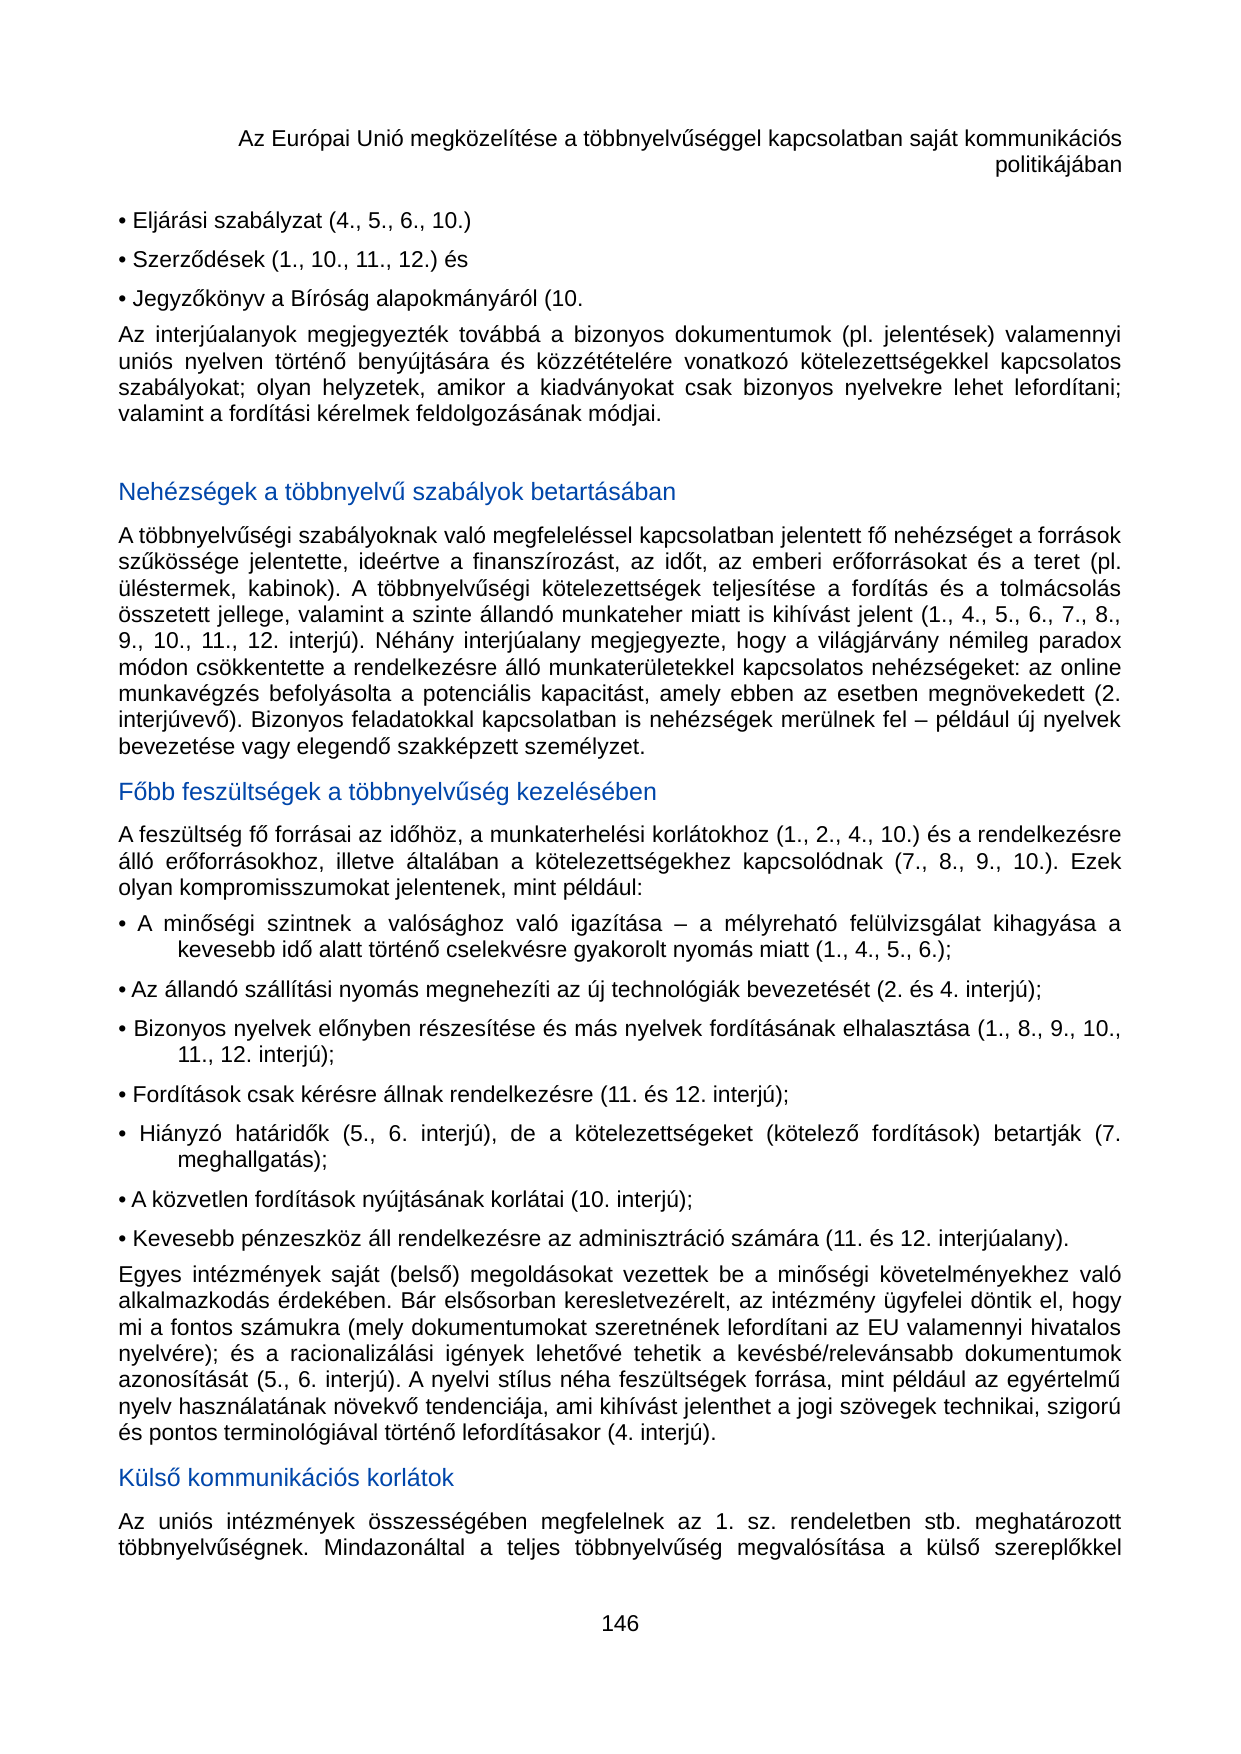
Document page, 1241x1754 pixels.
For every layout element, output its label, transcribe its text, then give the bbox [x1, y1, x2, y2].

text • Jegyzőkönyv a Bíróság alapokmányáról (10. [118, 285, 1122, 312]
text A többnyelvűségi szabályoknak való megfeleléssel kapcsolatban jelentett fő nehézséget a források szűkössége jelentette, ideértve a finanszírozást, az időt, az emberi erőforrásokat és a teret (pl. üléstermek, kabinok). A többnyelvűségi kötelezettségek teljesítése a fordítás és a tolmácsolás összetett jellege, valamint a szinte állandó munkateher miatt is kihívást jelent (1., 4., 5., 6., 7., 8., 9., 10., 11., 12. interjú). Néhány interjúalany megjegyezte, hogy a világjárvány némileg paradox módon csökkentette a rendelkezésre álló munkaterületekkel kapcsolatos nehézségeket: az online munkavégzés befolyásolta a potenciális kapacitást, amely ebben az esetben megnövekedett (2. interjúvevő). Bizonyos feladatokkal kapcsolatban is nehézségek merülnek fel – például új nyelvek bevezetése vagy elegendő szakképzett személyzet. [118, 522, 1122, 759]
text Az interjúalanyok megjegyezték továbbá a bizonyos dokumentumok (pl. jelentések) valamennyi uniós nyelven történő benyújtására és közzétételére vonatkozó kötelezettségekkel kapcsolatos szabályokat; olyan helyzetek, amikor a kiadványokat csak bizonyos nyelvekre lehet lefordítani; valamint a fordítási kérelmek feldolgozásának módjai. [118, 321, 1122, 427]
text • Szerződések (1., 10., 11., 12.) és [118, 246, 1122, 272]
text • A minőségi szintnek a valósághoz való igazítása – a mélyreható felülvizsgálat kihagyása a kevesebb idő alatt történő cselekvésre gyakorolt nyomás miatt (1., 4., 5., 6.); [118, 910, 1122, 963]
text • Kevesebb pénzeszköz áll rendelkezésre az adminisztráció számára (11. és 12. interjúalany). [118, 1225, 1122, 1251]
subtitle Nehézségek a többnyelvű szabályok betartásában [118, 477, 1122, 506]
subtitle Főbb feszültségek a többnyelvűség kezelésében [118, 777, 1122, 806]
text • Bizonyos nyelvek előnyben részesítése és más nyelvek fordításának elhalasztása (1., 8., 9., 10., 11., 12. interjú); [118, 1015, 1122, 1068]
text Egyes intézmények saját (belső) megoldásokat vezettek be a minőségi követelményekhez való alkalmazkodás érdekében. Bár elsősorban keresletvezérelt, az intézmény ügyfelei döntik el, hogy mi a fontos számukra (mely dokumentumokat szeretnének lefordítani az EU valamennyi hivatalos nyelvére); és a racionalizálási igények lehetővé tehetik a kevésbé/relevánsabb dokumentumok azonosítását (5., 6. interjú). A nyelvi stílus néha feszültségek forrása, mint például az egyértelmű nyelv használatának növekvő tendenciája, ami kihívást jelenthet a jogi szövegek technikai, szigorú és pontos terminológiával történő lefordításakor (4. interjú). [118, 1261, 1122, 1445]
text Az uniós intézmények összességében megfelelnek az 1. sz. rendeletben stb. meghatározott többnyelvűségnek. Mindazonáltal a teljes többnyelvűség megvalósítása a külső szereplőkkel [118, 1508, 1122, 1560]
text • Fordítások csak kérésre állnak rendelkezésre (11. és 12. interjú); [118, 1081, 1122, 1107]
text • Eljárási szabályzat (4., 5., 6., 10.) [118, 207, 1122, 233]
text A feszültség fő forrásai az időhöz, a munkaterhelési korlátokhoz (1., 2., 4., 10.) és a rendelkezésre álló erőforrásokhoz, illetve általában a kötelezettségekhez kapcsolódnak (7., 8., 9., 10.). Ezek olyan kompromisszumokat jelentenek, mint például: [118, 821, 1122, 900]
text • Hiányzó határidők (5., 6. interjú), de a kötelezettségeket (kötelező fordítások) betartják (7. meghallgatás); [118, 1120, 1122, 1173]
text • Az állandó szállítási nyomás megnehezíti az új technológiák bevezetését (2. és 4. interjú); [118, 976, 1122, 1002]
text • A közvetlen fordítások nyújtásának korlátai (10. interjú); [118, 1186, 1122, 1212]
subtitle Külső kommunikációs korlátok [118, 1463, 1122, 1492]
